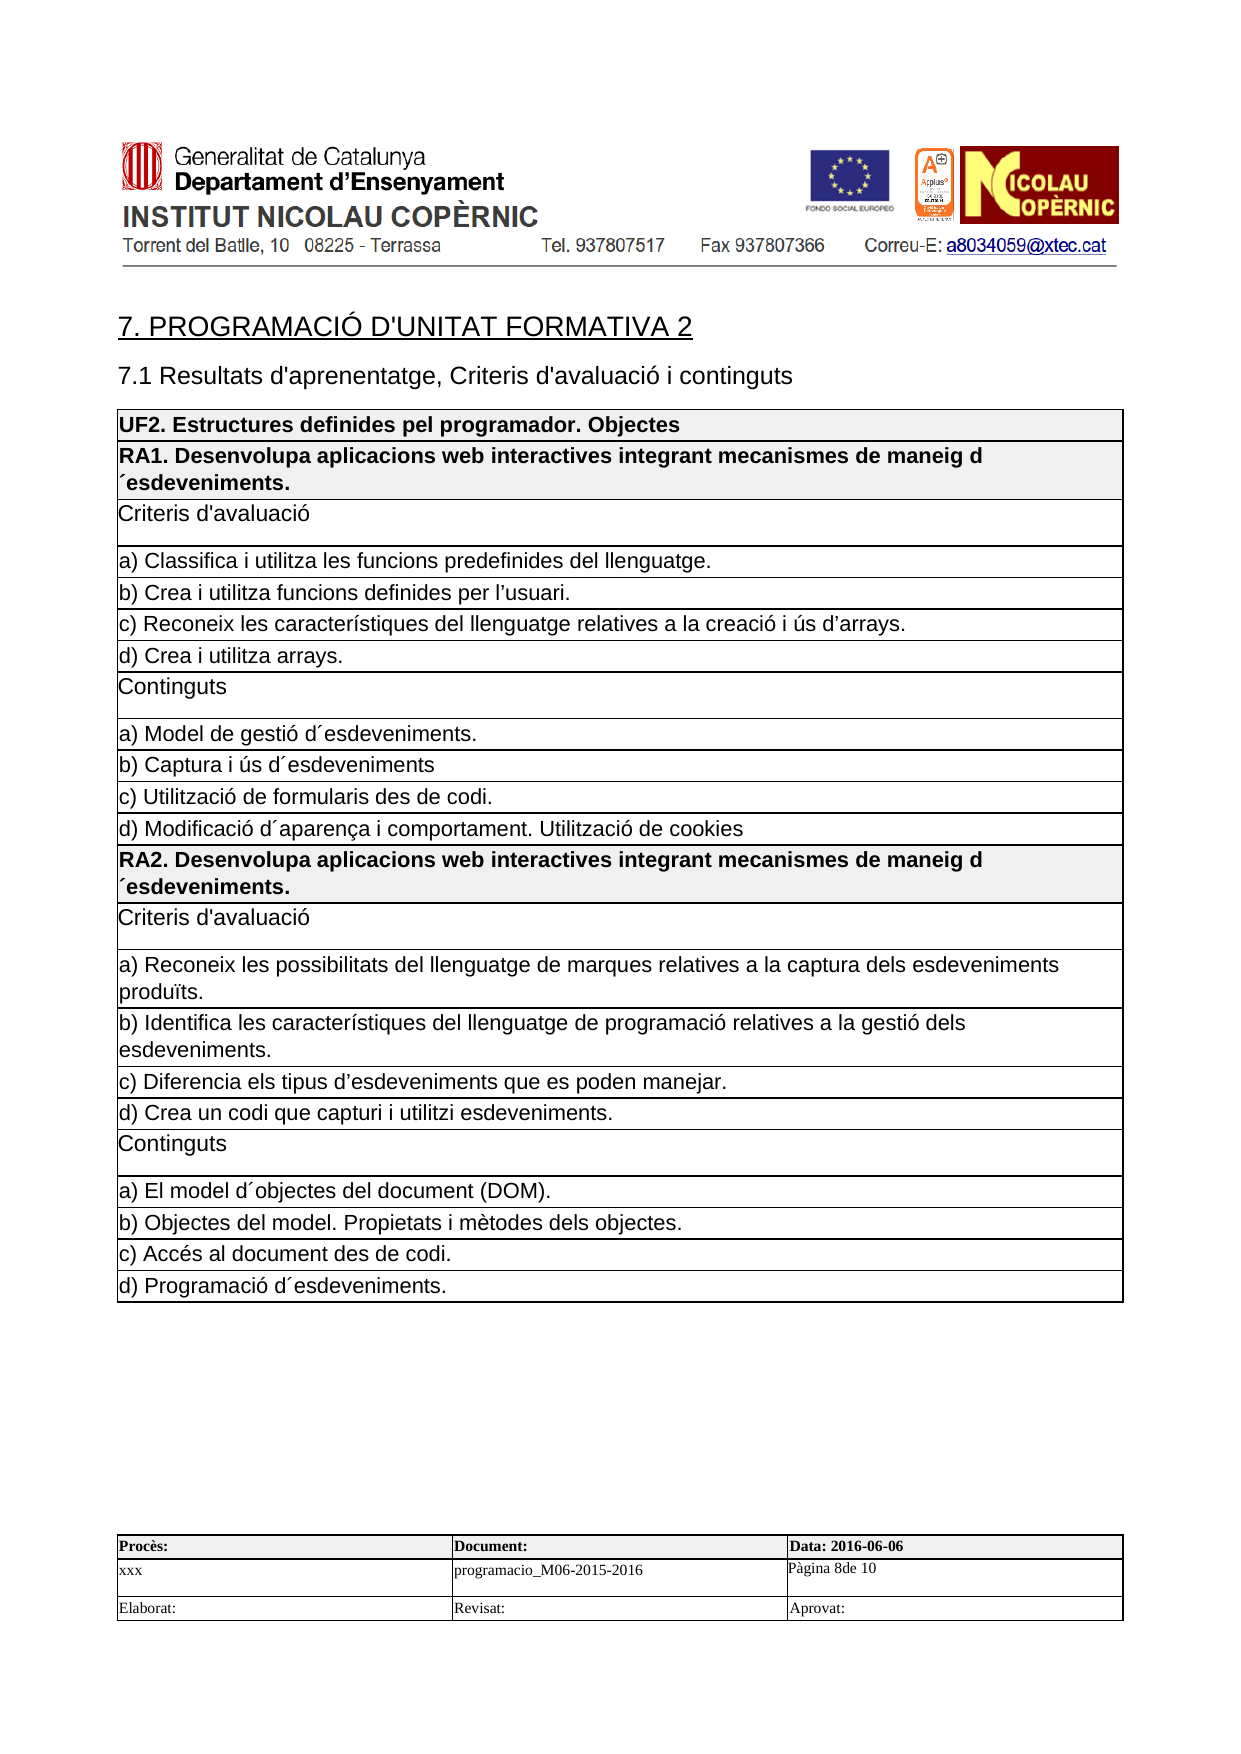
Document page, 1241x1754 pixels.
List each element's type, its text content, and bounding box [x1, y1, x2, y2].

table_cell d) Modificació d´aparença i comportament. Utilització de cookies [118, 814, 1122, 844]
table_cell a) Classifica i utilitza les funcions predefinides del llenguatge. [118, 547, 1122, 577]
table_cell a) Reconeix les possibilitats del llenguatge de marques relatives a la captura dels esdeveniments produïts. [118, 950, 1122, 1007]
table_cell Continguts [118, 673, 1122, 718]
table_cell c) Reconeix les característiques del llenguatge relatives a la creació i ús d’arrays. [118, 610, 1122, 640]
table_cell a) El model d´objectes del document (DOM). [118, 1177, 1122, 1207]
table_cell Continguts [118, 1130, 1122, 1175]
table_cell RA2. Desenvolupa aplicacions web interactives integrant mecanismes de maneig d´esdeveniments. [118, 846, 1122, 902]
table_cell d) Programació d´esdeveniments. [118, 1271, 1122, 1301]
table_header UF2. Estructures definides pel programador. Objectes [118, 410, 1122, 440]
table_cell c) Diferencia els tipus d’esdeveniments que es poden manejar. [118, 1067, 1122, 1097]
table_cell b) Captura i ús d´esdeveniments [118, 751, 1122, 781]
table_cell Criteris d'avaluació [118, 500, 1122, 545]
table_cell b) Identifica les característiques del llenguatge de programació relatives a la gestió dels esdeveniments. [118, 1009, 1122, 1066]
text 7.1 Resultats d'aprenentatge, Criteris d'avaluació i continguts [117, 361, 1123, 390]
table_cell b) Objectes del model. Propietats i mètodes dels objectes. [118, 1208, 1122, 1238]
text 7. PROGRAMACIÓ D'UNITAT FORMATIVA 2 [117, 310, 1123, 342]
table_cell a) Model de gestió d´esdeveniments. [118, 719, 1122, 749]
table_cell d) Crea i utilitza arrays. [118, 641, 1122, 671]
table_cell RA1. Desenvolupa aplicacions web interactives integrant mecanismes de maneig d´esdeveniments. [118, 442, 1122, 499]
table_cell Criteris d'avaluació [118, 904, 1122, 949]
table_cell c) Accés al document des de codi. [118, 1240, 1122, 1270]
table_cell d) Crea un codi que capturi i utilitzi esdeveniments. [118, 1099, 1122, 1129]
table_cell b) Crea i utilitza funcions definides per l’usuari. [118, 578, 1122, 608]
table_cell c) Utilització de formularis des de codi. [118, 782, 1122, 812]
